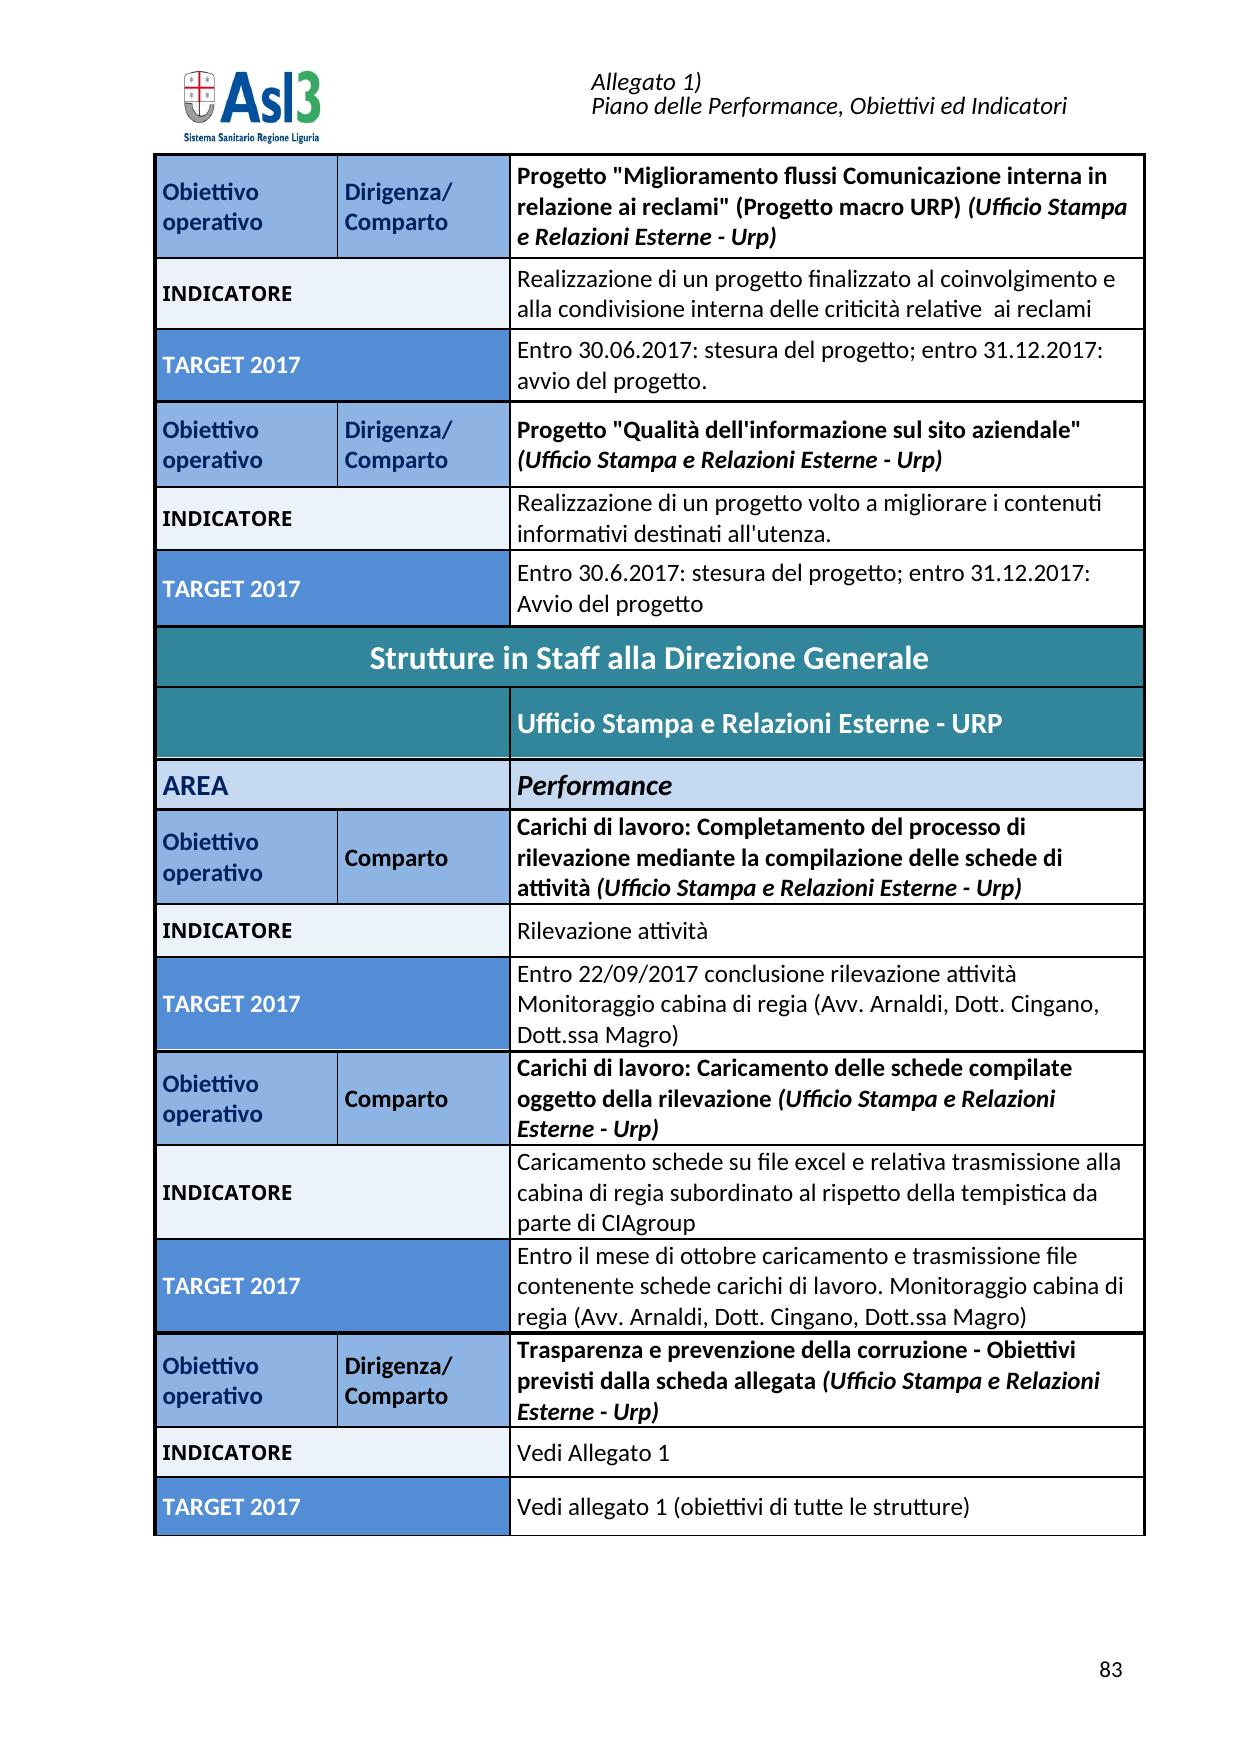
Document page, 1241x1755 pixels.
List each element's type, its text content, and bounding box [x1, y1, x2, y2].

table_cell AREA [157, 761, 509, 808]
table_cell TARGET 2017 [157, 330, 337, 400]
table_cell TARGET 2017 [157, 1478, 337, 1535]
table_cell INDICATORE [157, 905, 509, 956]
table_cell Dirigenza/ Comparto [338, 156, 509, 257]
table_cell TARGET 2017 [157, 1240, 337, 1331]
table_cell Comparto [338, 811, 509, 903]
table_cell [337, 688, 509, 757]
table_cell [337, 1478, 509, 1535]
table_cell Vedi Allegato 1 [511, 1428, 1143, 1476]
table_cell Realizzazione di un progetto finalizzato al coinvolgimento e alla condivisione interna delle criticità relative ai reclami [511, 259, 1143, 328]
table_cell [157, 688, 337, 757]
table_cell Comparto [338, 1053, 509, 1144]
table_cell Realizzazione di un progetto volto a migliorare i contenuti informativi destinati all'utenza. [511, 488, 1143, 549]
table_cell Vedi allegato 1 (obiettivi di tutte le strutture) [511, 1478, 1143, 1535]
table_cell Dirigenza/ Comparto [338, 403, 509, 486]
table_cell INDICATORE [157, 259, 509, 328]
table_cell Carichi di lavoro: Completamento del processo di rilevazione mediante la compilazione delle schede di attività (Ufficio Stampa e Relazioni Esterne - Urp) [511, 811, 1143, 903]
table_cell Entro 30.06.2017: stesura del progetto; entro 31.12.2017: avvio del progetto. [511, 330, 1143, 400]
table_cell Obiettivo operativo [157, 1053, 337, 1144]
table_cell [337, 958, 509, 1049]
table_cell Performance [511, 761, 1143, 808]
table_cell Strutture in Staff alla Direzione Generale [157, 628, 1143, 686]
table_cell TARGET 2017 [157, 551, 337, 625]
table_cell Entro il mese di ottobre caricamento e trasmissione file contenente schede carichi di lavoro. Monitoraggio cabina di regia (Avv. Arnaldi, Dott. Cingano, Dott.ssa Magro) [511, 1240, 1143, 1331]
table_cell Carichi di lavoro: Caricamento delle schede compilate oggetto della rilevazione (Ufficio Stampa e Relazioni Esterne - Urp) [511, 1053, 1143, 1144]
table_cell INDICATORE [157, 1428, 509, 1476]
table_cell Progetto "Qualità dell'informazione sul sito aziendale" (Ufficio Stampa e Relazioni Esterne - Urp) [511, 403, 1143, 486]
table_cell Obiettivo operativo [157, 811, 337, 903]
table_cell Caricamento schede su file excel e relativa trasmissione alla cabina di regia subordinato al rispetto della tempistica da parte di CIAgroup [511, 1146, 1143, 1238]
table_cell [337, 1240, 509, 1331]
table_cell Obiettivo operativo [157, 403, 337, 486]
table_cell Trasparenza e prevenzione della corruzione - Obiettivi previsti dalla scheda allegata (Ufficio Stampa e Relazioni Esterne - Urp) [511, 1335, 1143, 1426]
table_cell Entro 22/09/2017 conclusione rilevazione attività Monitoraggio cabina di regia (Avv. Arnaldi, Dott. Cingano, Dott.ssa Magro) [511, 958, 1143, 1049]
table_cell Obiettivo operativo [157, 156, 337, 257]
table_cell [337, 551, 509, 625]
table_cell INDICATORE [157, 1146, 509, 1238]
table_cell Dirigenza/ Comparto [338, 1335, 509, 1426]
table_cell INDICATORE [157, 488, 509, 549]
table_cell Ufficio Stampa e Relazioni Esterne - URP [511, 688, 1143, 757]
table_cell TARGET 2017 [157, 958, 337, 1049]
table_cell Rilevazione attività [511, 905, 1143, 956]
table_cell Progetto "Miglioramento flussi Comunicazione interna in relazione ai reclami" (Progetto macro URP) (Ufficio Stampa e Relazioni Esterne - Urp) [511, 156, 1143, 257]
table_cell Entro 30.6.2017: stesura del progetto; entro 31.12.2017: Avvio del progetto [511, 551, 1143, 625]
table_cell Obiettivo operativo [157, 1335, 337, 1426]
table_cell [337, 330, 509, 400]
